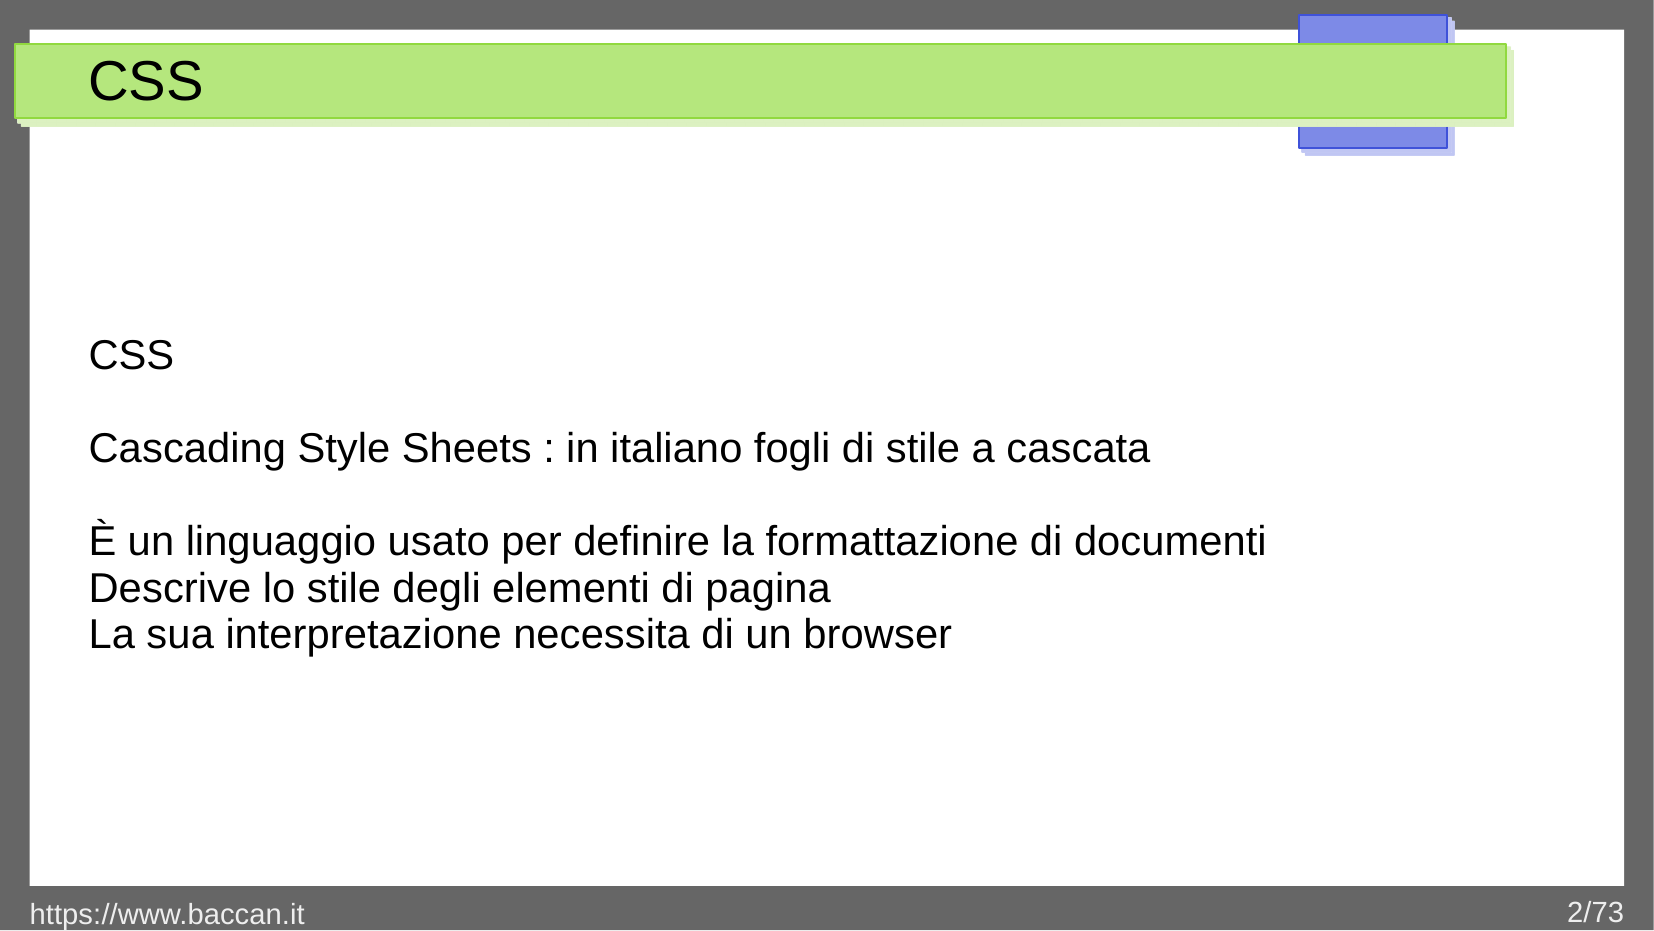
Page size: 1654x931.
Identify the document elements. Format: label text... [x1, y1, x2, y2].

title CSS [88, 44, 1506, 119]
text_box CSS Cascading Style Sheets : in italiano fogli di stile a cascata È un linguaggio usato per definire la formattazione di documenti Descrive lo stile degli elementi di pagina La sua interpretazione necessita di un browser [88, 169, 1565, 821]
